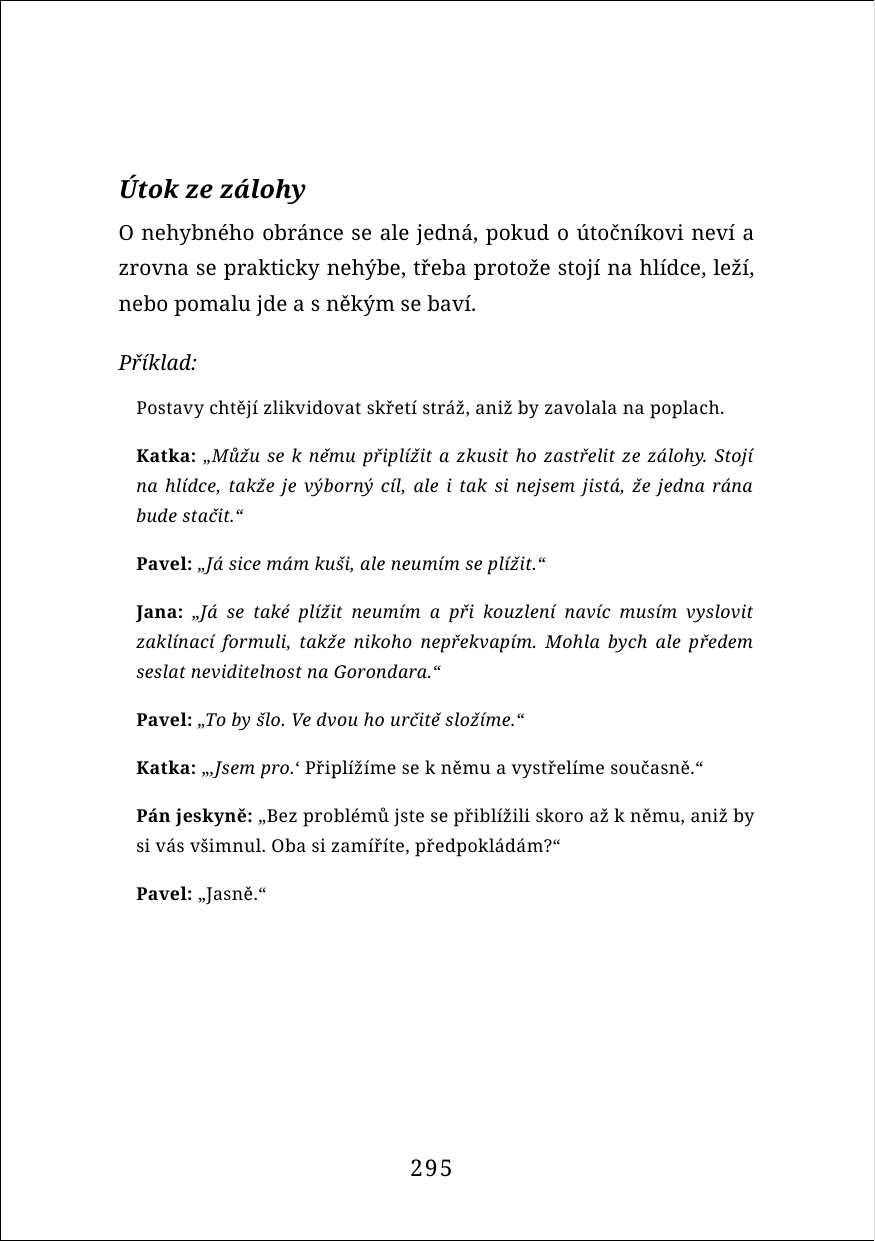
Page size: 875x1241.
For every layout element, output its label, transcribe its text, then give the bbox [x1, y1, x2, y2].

text Pavel: „To by šlo. Ve dvou ho určitě složíme.“ [136, 708, 756, 732]
text Postavy chtějí zlikvidovat skřetí stráž, aniž by zavolala na poplach. [136, 395, 756, 419]
subtitle Útok ze zálohy [118, 172, 756, 206]
text Katka: „Můžu se k němu připlížit a zkusit ho zastřelit ze zálohy. Stojí na hlídce, takže je výborný cíl, ale i tak si nejsem jistá, že jedna rána bude stačit.“ [136, 443, 756, 528]
text Příklad: [118, 348, 756, 376]
text O nehybného obránce se ale jedná, pokud o útočníkovi neví a zrovna se prakticky nehýbe, třeba protože stojí na hlídce, leží, nebo pomalu jde a s někým se baví. [118, 218, 756, 317]
text Katka: „‚Jsem pro.‘ Připlížíme se k němu a vystřelíme současně.“ [136, 756, 756, 780]
text Pavel: „Já sice mám kuši, ale neumím se plížit.“ [136, 551, 756, 576]
text Jana: „Já se také plížit neumím a při kouzlení navíc musím vyslovit zaklínací formuli, takže nikoho nepřekvapím. Mohla bych ale předem seslat neviditelnost na Gorondara.“ [136, 599, 756, 684]
text Pavel: „Jasně.“ [136, 882, 756, 906]
text Pán jeskyně: „Bez problémů jste se přiblížili skoro až k němu, aniž by si vás všimnul. Oba si zamíříte, předpokládám?“ [136, 803, 756, 858]
